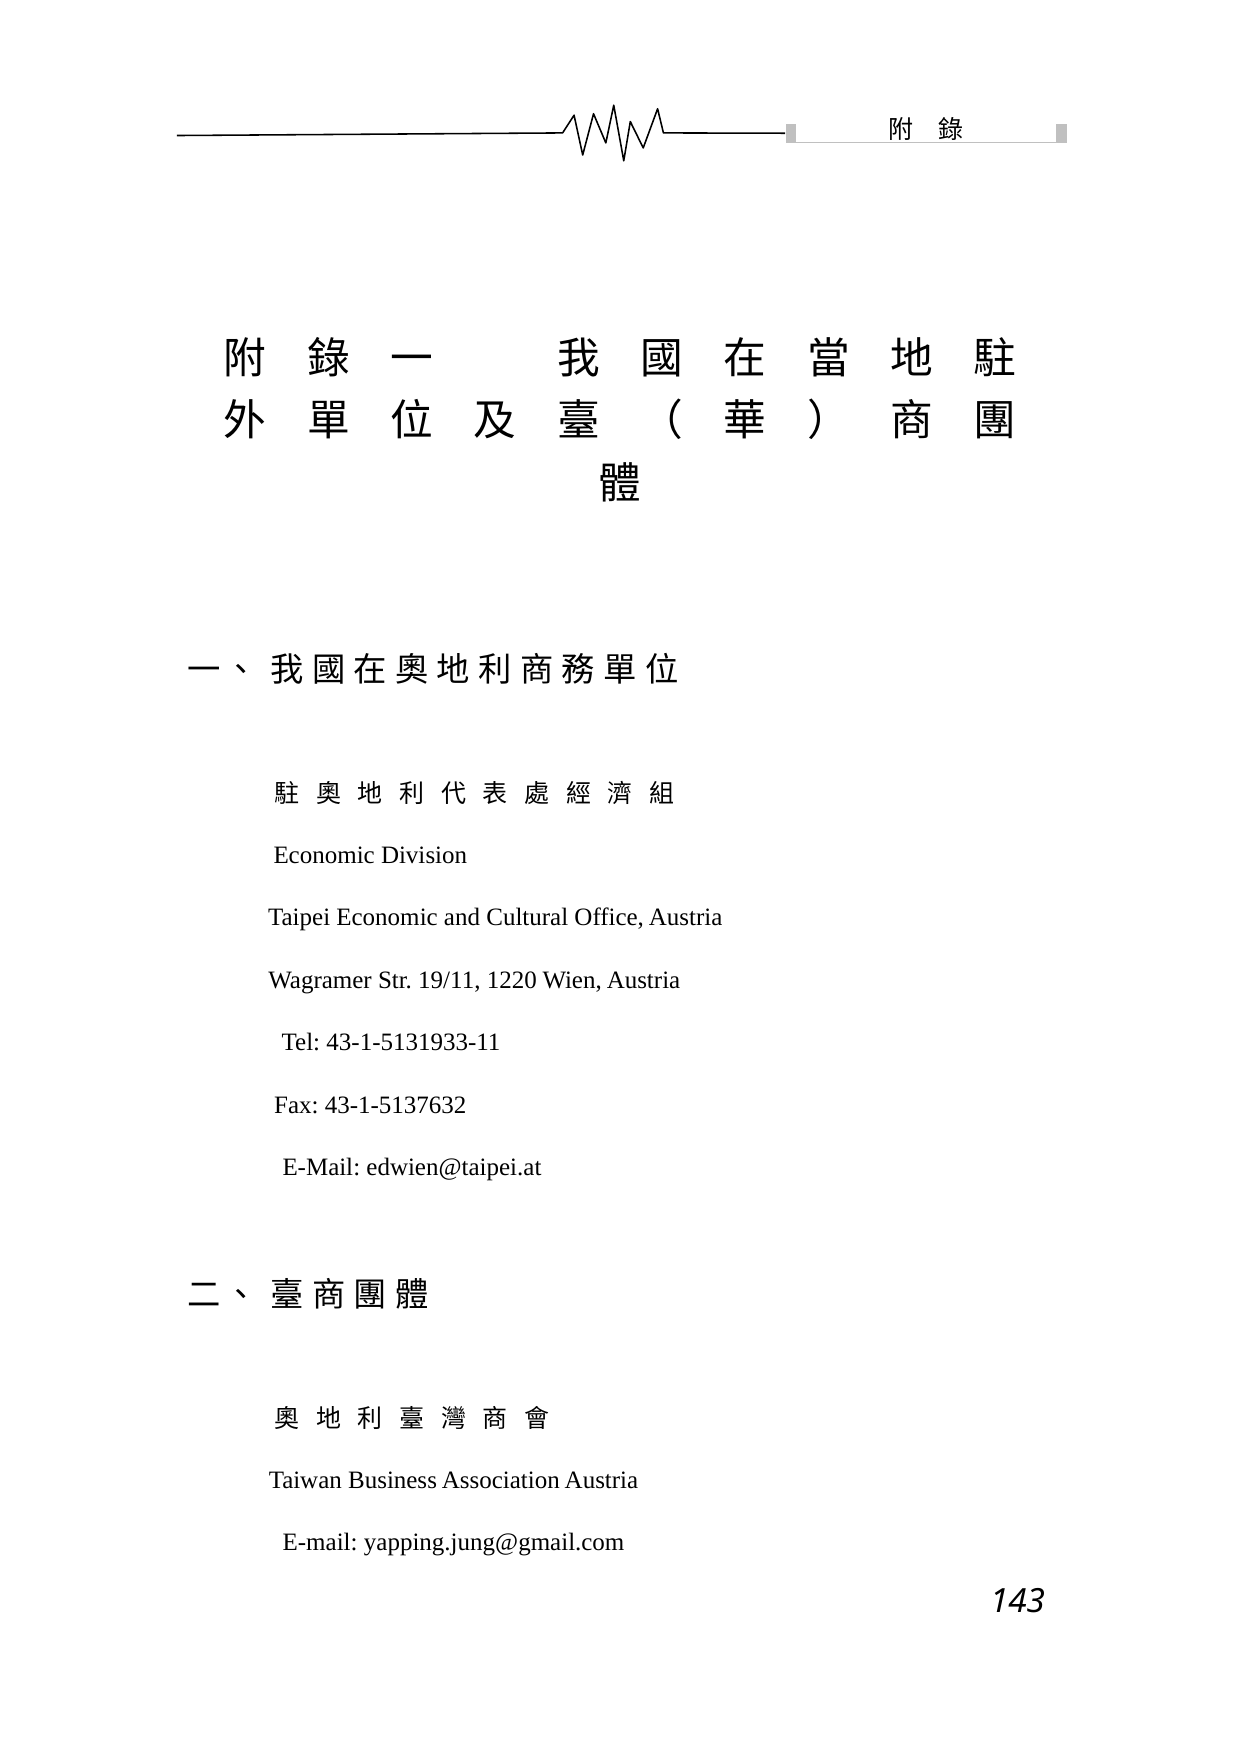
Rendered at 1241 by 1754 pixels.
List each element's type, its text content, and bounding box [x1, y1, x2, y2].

text Wagramer Str. 19/11, 1220 Wien, Austria [183, 938, 1058, 1000]
text Taipei Economic and Cultural Office, Austria [183, 875, 1058, 938]
text 一、我國在奧地利商務單位 [183, 625, 1058, 688]
text Fax: 43-1-5137632 [183, 1063, 1058, 1125]
text Economic Division [183, 813, 1058, 875]
text 附錄一 我國在當地駐外單位及臺（華）商團體 [183, 313, 1058, 500]
text Taiwan Business Association Austria [183, 1438, 1058, 1500]
text 奧地利臺灣商會 [183, 1375, 1058, 1438]
text E-mail: yapping.jung@gmail.com [183, 1500, 1058, 1563]
text Tel: 43-1-5131933-11 [183, 1000, 1058, 1063]
text E-Mail: edwien@taipei.at [183, 1125, 1058, 1188]
text 駐奧地利代表處經濟組 [183, 750, 1058, 813]
text 二、臺商團體 [183, 1250, 1058, 1313]
